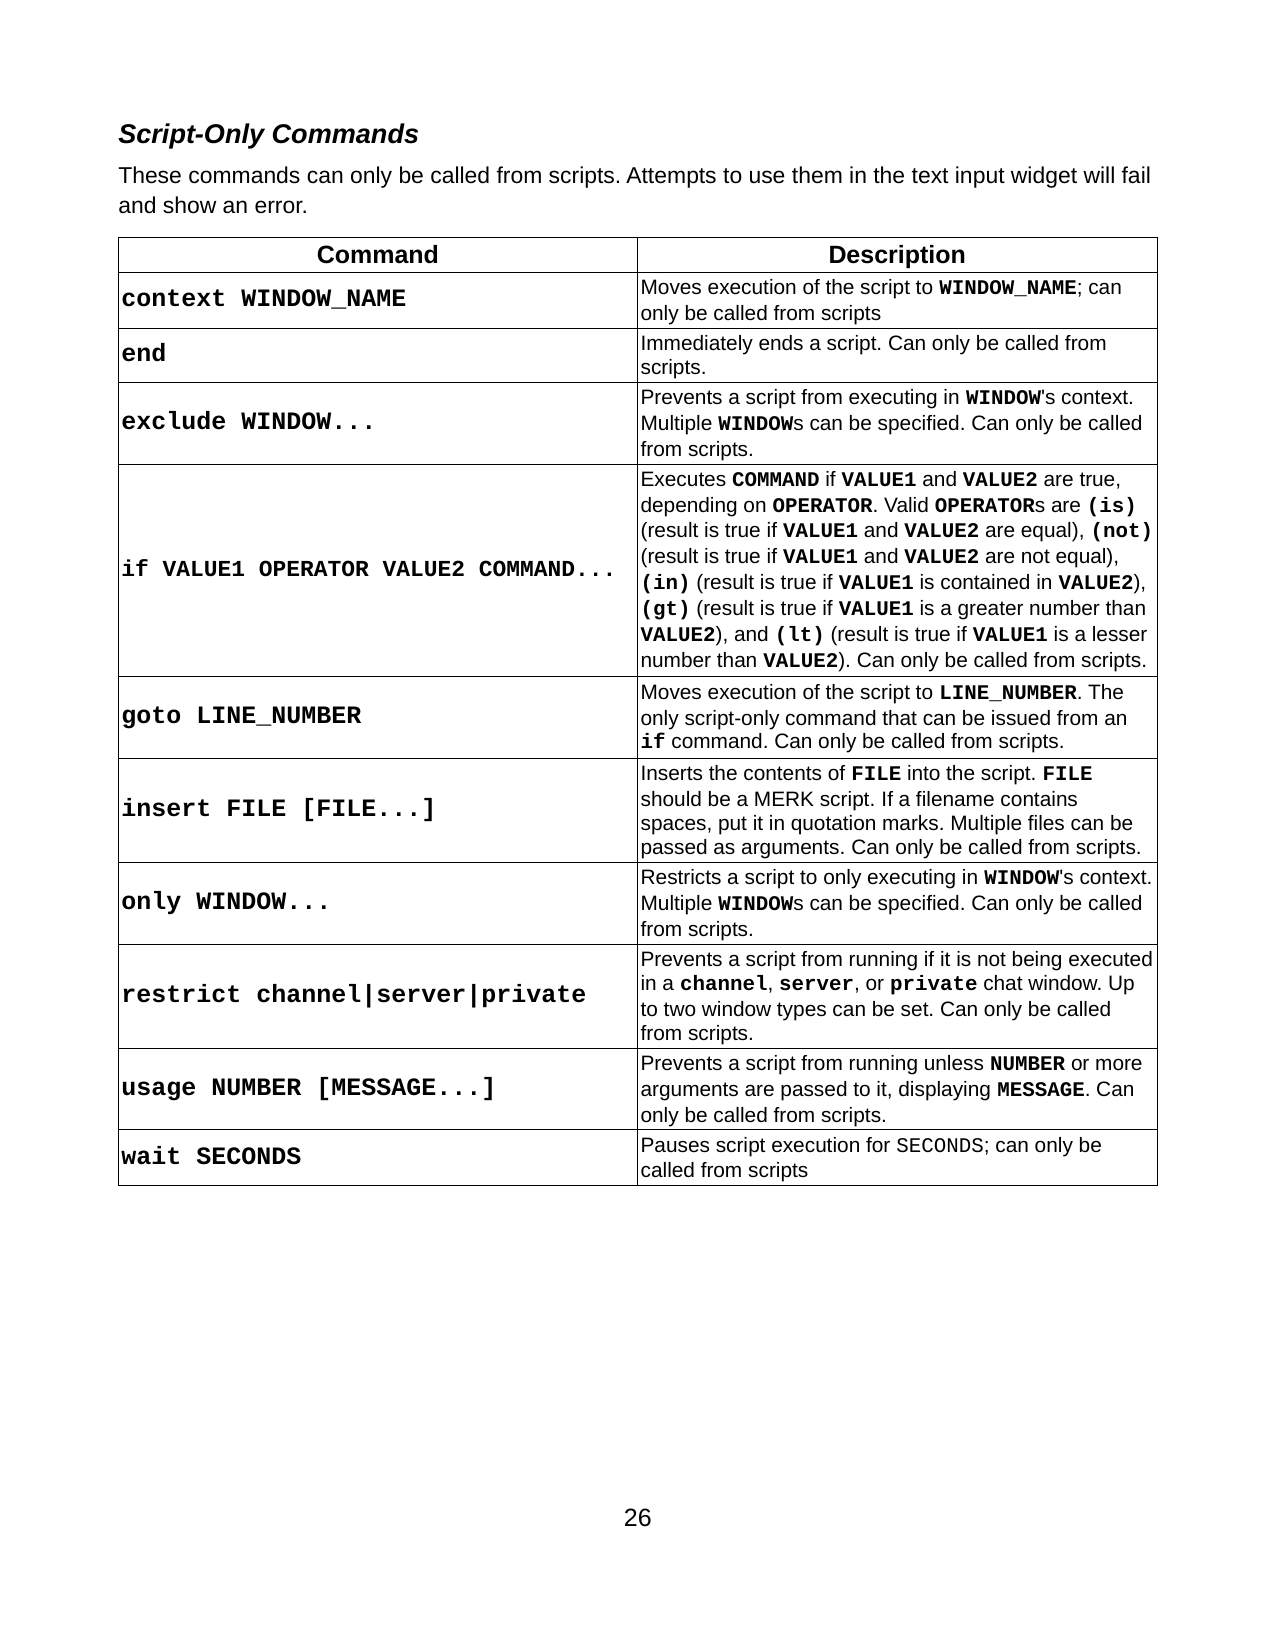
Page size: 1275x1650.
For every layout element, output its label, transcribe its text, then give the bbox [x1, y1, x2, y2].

table_cell Executes COMMAND if VALUE1 and VALUE2 are true, depending on OPERATOR. Valid OPERATORs are (is) (result is true if VALUE1 and VALUE2 are equal), (not) (result is true if VALUE1 and VALUE2 are not equal), (in) (result is true if VALUE1 is contained in VALUE2), (gt) (result is true if VALUE1 is a greater number than VALUE2), and (lt) (result is true if VALUE1 is a lesser number than VALUE2). Can only be called from scripts. [638, 465, 1157, 676]
text These commands can only be called from scripts. Attempts to use them in the text input widget will fail and show an error. [118, 162, 1157, 218]
table_cell if VALUE1 OPERATOR VALUE2 COMMAND... [119, 465, 637, 676]
table_cell Pauses script execution for SECONDS; can only be called from scripts [638, 1130, 1157, 1185]
table_cell Moves execution of the script to WINDOW_NAME; can only be called from scripts [638, 273, 1157, 328]
table_cell end [119, 329, 637, 382]
table_cell restrict channel|server|private [119, 945, 637, 1048]
table_cell Immediately ends a script. Can only be called from scripts. [638, 329, 1157, 382]
table_cell Moves execution of the script to LINE_NUMBER. The only script-only command that can be issued from an if command. Can only be called from scripts. [638, 677, 1157, 758]
table_header Command [119, 238, 637, 272]
table_cell Prevents a script from running if it is not being executed in a channel, server, or private chat window. Up to two window types can be set. Can only be called from scripts. [638, 945, 1157, 1048]
table_cell Restricts a script to only executing in WINDOW's context. Multiple WINDOWs can be specified. Can only be called from scripts. [638, 863, 1157, 944]
table_cell Prevents a script from running unless NUMBER or more arguments are passed to it, displaying MESSAGE. Can only be called from scripts. [638, 1049, 1157, 1129]
table_cell usage NUMBER [MESSAGE...] [119, 1049, 637, 1129]
table_header Description [638, 238, 1157, 272]
table_cell only WINDOW... [119, 863, 637, 944]
table_cell goto LINE_NUMBER [119, 677, 637, 758]
table_cell Prevents a script from executing in WINDOW's context. Multiple WINDOWs can be specified. Can only be called from scripts. [638, 383, 1157, 463]
table_cell context WINDOW_NAME [119, 273, 637, 328]
table_cell insert FILE [FILE...] [119, 759, 637, 862]
table_cell wait SECONDS [119, 1130, 637, 1185]
table_cell Inserts the contents of FILE into the script. FILE should be a MERK script. If a filename contains spaces, put it in quotation marks. Multiple files can be passed as arguments. Can only be called from scripts. [638, 759, 1157, 862]
subtitle Script-Only Commands [118, 118, 1157, 149]
table_cell exclude WINDOW... [119, 383, 637, 463]
